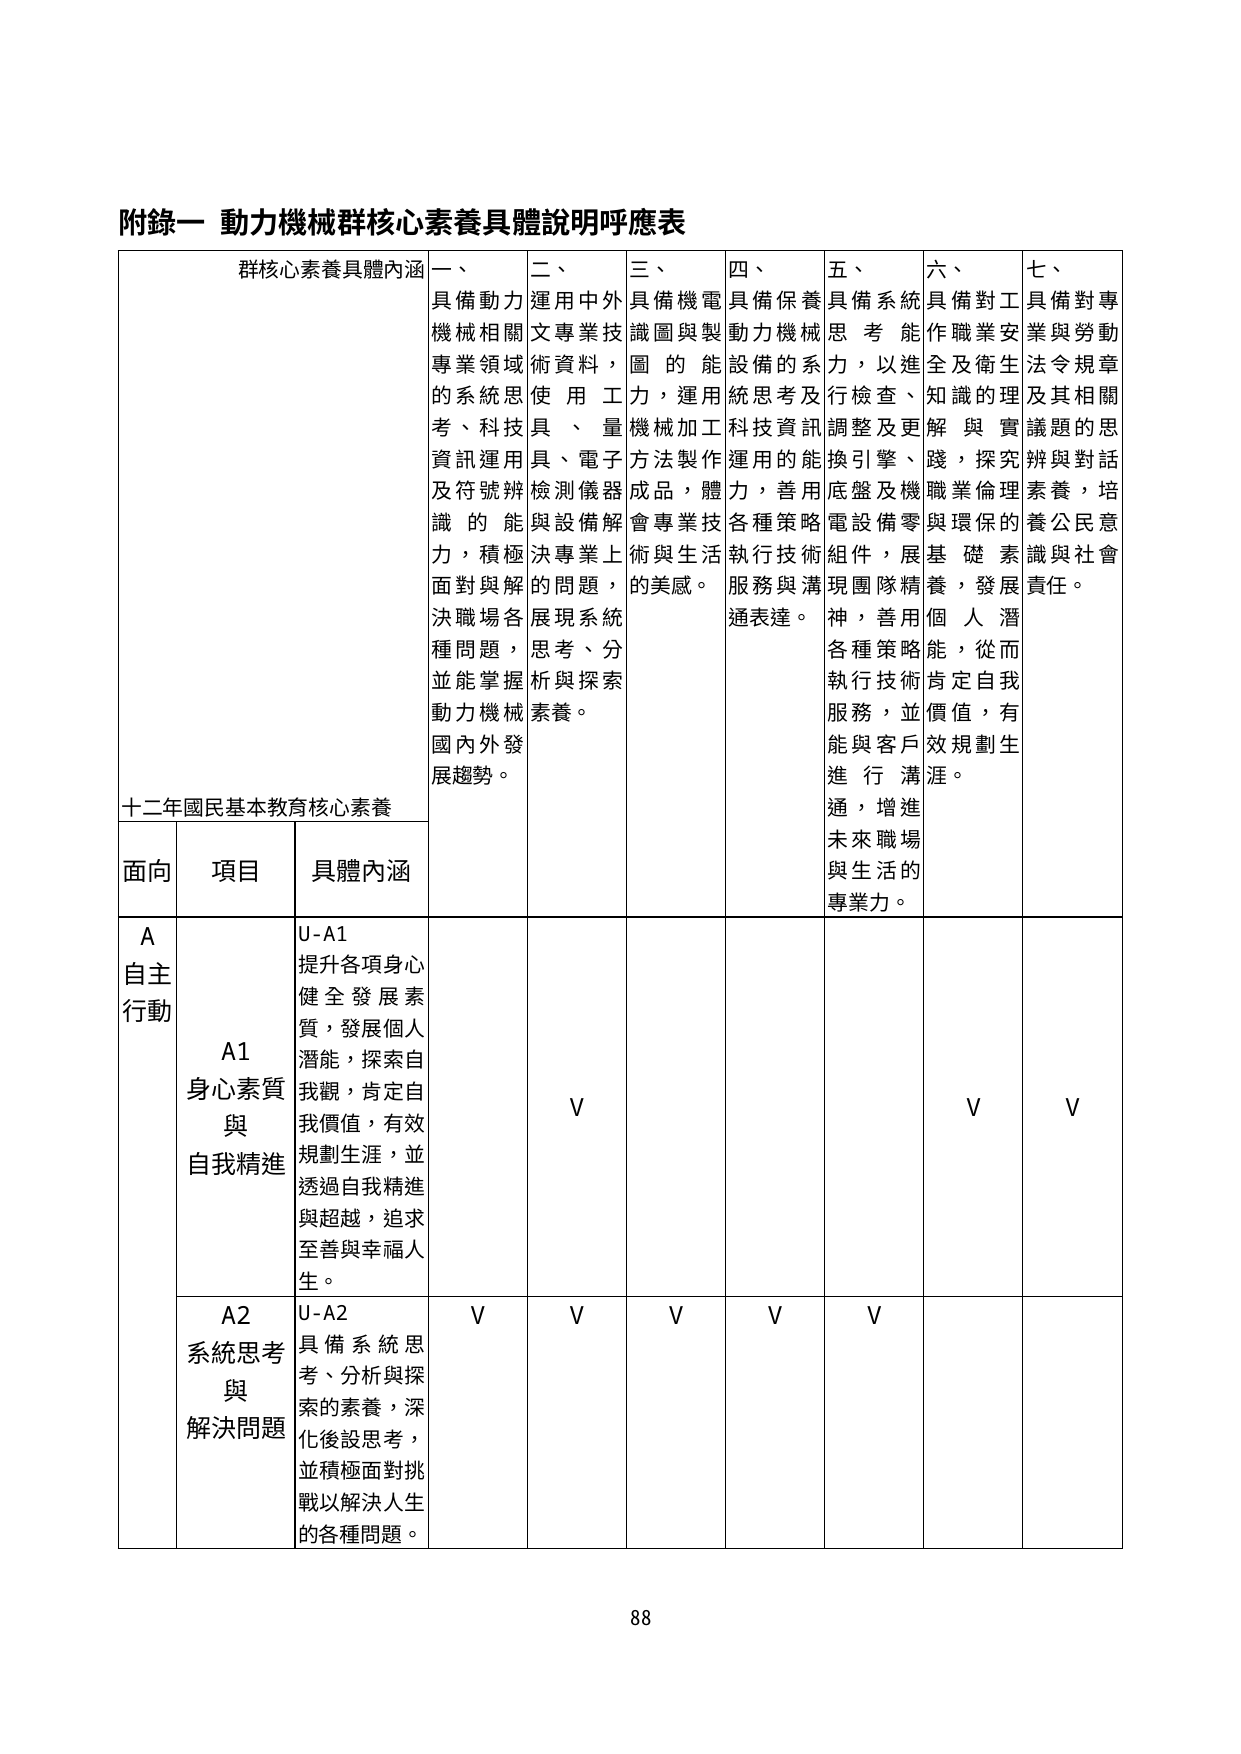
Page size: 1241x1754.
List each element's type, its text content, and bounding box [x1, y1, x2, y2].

table_cell [429, 918, 527, 1296]
table_cell A1 身心素質與 自我精進 [177, 918, 294, 1296]
table_header 群核心素養具體內涵 十二年國民基本教育核心素養 [119, 251, 428, 821]
table_cell V [924, 918, 1022, 1296]
table_header 六、 具備對工作職業安全及衛生知識的理解與實踐，探究職業倫理與環保的基礎素養，發展個人潛能，從而肯定自我價值，有效規劃生涯。 [924, 251, 1022, 916]
table_cell 面向 [119, 822, 176, 916]
table_header 五、 具備系統思考能力，以進行檢查、調整及更換引擎、底盤及機電設備零組件，展現團隊精神，善用各種策略執行技術服務，並能與客戶進行溝通，增進未來職場與生活的專業力。 [825, 251, 923, 916]
table_cell V [627, 1297, 725, 1548]
table_header 四、 具備保養動力機械設備的系統思考及科技資訊運用的能力，善用各種策略執行技術服務與溝通表達。 [726, 251, 824, 916]
table_cell [1023, 1297, 1122, 1548]
text 附錄一 動力機械群核心素養具體說明呼應表 [118, 197, 1122, 243]
table_cell V [429, 1297, 527, 1548]
table_cell A 自主行動 [119, 918, 176, 1548]
table_cell V [1023, 918, 1122, 1296]
table_cell A2 系統思考與 解決問題 [177, 1297, 294, 1548]
table_cell V [528, 918, 626, 1296]
table_cell [924, 1297, 1022, 1548]
table_header 七、 具備對專業與勞動法令規章及其相關議題的思辨與對話素養，培養公民意識與社會責任。 [1023, 251, 1122, 916]
table_cell U-A2 具備系統思考、分析與探索的素養，深化後設思考，並積極面對挑戰以解決人生的各種問題。 [296, 1297, 428, 1548]
table_header 三、 具備機電識圖與製圖的能力，運用機械加工方法製作成品，體會專業技術與生活的美感。 [627, 251, 725, 916]
table_cell 項目 [177, 822, 294, 916]
table_header 一、 具備動力機械相關專業領域的系統思考、科技資訊運用及符號辨識的能力，積極面對與解決職場各種問題，並能掌握動力機械國內外發展趨勢。 [429, 251, 527, 916]
table_cell V [825, 1297, 923, 1548]
table_cell 具體內涵 [296, 822, 428, 916]
table_cell U-A1 提升各項身心健全發展素質，發展個人潛能，探索自我觀，肯定自我價值，有效規劃生涯，並透過自我精進與超越，追求至善與幸福人生。 [296, 918, 428, 1296]
table_cell V [726, 1297, 824, 1548]
table_cell [627, 918, 725, 1296]
table_cell [726, 918, 824, 1296]
table_cell [825, 918, 923, 1296]
table_cell V [528, 1297, 626, 1548]
table_header 二、 運用中外文專業技術資料，使用工具、量具、電子檢測儀器與設備解決專業上的問題，展現系統思考、分析與探索素養。 [528, 251, 626, 916]
